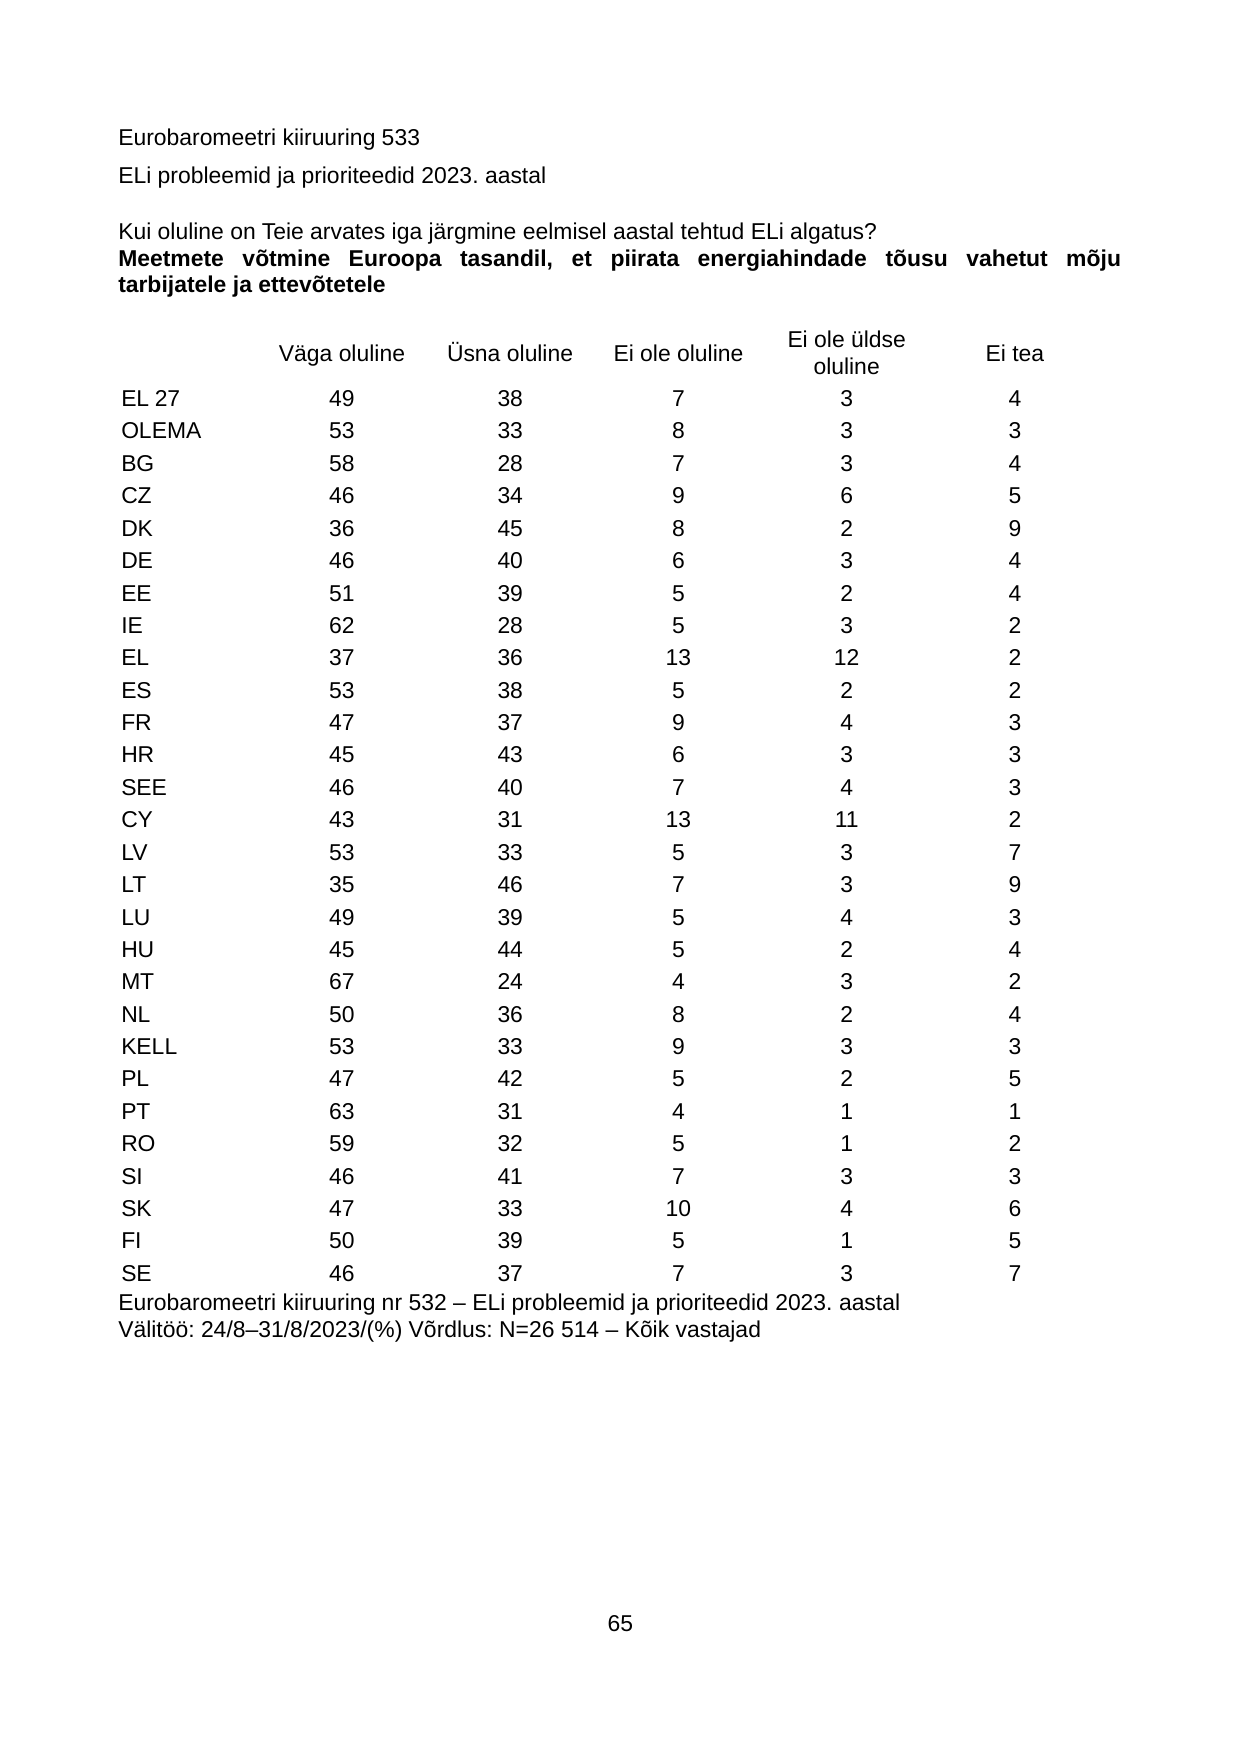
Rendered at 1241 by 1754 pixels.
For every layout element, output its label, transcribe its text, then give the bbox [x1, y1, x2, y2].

table_cell PL [118, 1063, 258, 1095]
table_cell SK [118, 1192, 258, 1224]
table_cell 50 [258, 1224, 426, 1257]
table_cell 1 [762, 1224, 931, 1257]
table_cell 47 [258, 1192, 426, 1224]
table_cell 3 [762, 1257, 931, 1289]
table_cell 9 [594, 706, 762, 738]
table_cell 3 [931, 706, 1099, 738]
table_cell EL 27 [118, 382, 258, 414]
table_cell 3 [762, 609, 931, 641]
table_cell 2 [762, 674, 931, 706]
table_cell 2 [931, 1127, 1099, 1159]
table_cell 3 [931, 771, 1099, 803]
table_cell 7 [594, 1160, 762, 1192]
table_cell 3 [762, 965, 931, 998]
table_cell FI [118, 1224, 258, 1257]
table_cell 5 [931, 479, 1099, 512]
table_header Väga oluline [258, 324, 426, 382]
table_header [118, 324, 258, 382]
table_cell 2 [762, 1063, 931, 1095]
text Eurobaromeetri kiiruuring nr 532 – ELi probleemid ja prioriteedid 2023. aastal [118, 1289, 1122, 1316]
table_cell 35 [258, 868, 426, 900]
table_cell HU [118, 933, 258, 965]
text Välitöö: 24/8–31/8/2023/(%) Võrdlus: N=26 514 – Kõik vastajad [118, 1316, 1122, 1342]
table_cell 31 [426, 1095, 594, 1127]
table_cell 47 [258, 1063, 426, 1095]
table_cell 9 [594, 479, 762, 512]
table_cell SI [118, 1160, 258, 1192]
table_cell HR [118, 739, 258, 771]
table_cell 62 [258, 609, 426, 641]
table_cell 7 [931, 1257, 1099, 1289]
table_cell 5 [594, 1127, 762, 1159]
table_cell 53 [258, 415, 426, 447]
table_cell 40 [426, 544, 594, 576]
table_cell 59 [258, 1127, 426, 1159]
table_cell 3 [931, 1030, 1099, 1062]
table_cell 51 [258, 576, 426, 609]
table_cell IE [118, 609, 258, 641]
table_cell 2 [762, 576, 931, 609]
table_cell 4 [931, 544, 1099, 576]
table_cell 4 [762, 771, 931, 803]
table_cell LV [118, 836, 258, 868]
table_cell 53 [258, 674, 426, 706]
table_cell NL [118, 998, 258, 1030]
table_cell 34 [426, 479, 594, 512]
table_header Ei ole oluline [594, 324, 762, 382]
table_cell 4 [931, 998, 1099, 1030]
table_cell MT [118, 965, 258, 998]
table_cell CZ [118, 479, 258, 512]
table_cell 36 [426, 998, 594, 1030]
table_cell 3 [762, 739, 931, 771]
table_cell 24 [426, 965, 594, 998]
table_cell 2 [762, 933, 931, 965]
table_cell 47 [258, 706, 426, 738]
table_cell 46 [258, 1160, 426, 1192]
table_cell LU [118, 900, 258, 933]
table_cell 43 [426, 739, 594, 771]
table_cell 7 [594, 1257, 762, 1289]
table_cell 9 [594, 1030, 762, 1062]
table_cell DE [118, 544, 258, 576]
text Meetmete võtmine Euroopa tasandil, et piirata energiahindade tõusu vahetut mõju tarbijatele ja ettevõtetele [118, 244, 1122, 297]
table_cell 46 [258, 1257, 426, 1289]
table_cell 4 [931, 933, 1099, 965]
table_cell 2 [931, 609, 1099, 641]
table_cell 63 [258, 1095, 426, 1127]
table_cell 39 [426, 900, 594, 933]
table_cell BG [118, 447, 258, 479]
table_cell 4 [594, 965, 762, 998]
table_cell 2 [762, 998, 931, 1030]
table_header Ei ole üldse oluline [762, 324, 931, 382]
table_header Ei tea [931, 324, 1099, 382]
table_cell 4 [762, 706, 931, 738]
table_cell 6 [594, 544, 762, 576]
table_cell LT [118, 868, 258, 900]
table_cell 36 [426, 641, 594, 674]
table_cell 13 [594, 641, 762, 674]
table_cell KELL [118, 1030, 258, 1062]
table_cell 4 [762, 1192, 931, 1224]
table_cell 8 [594, 998, 762, 1030]
table_cell 10 [594, 1192, 762, 1224]
table_cell 40 [426, 771, 594, 803]
table_cell 3 [931, 900, 1099, 933]
table_cell SEE [118, 771, 258, 803]
table_cell 67 [258, 965, 426, 998]
table_cell 45 [426, 512, 594, 544]
table_cell CY [118, 803, 258, 836]
table_cell 33 [426, 415, 594, 447]
table_cell 5 [594, 1224, 762, 1257]
table_cell 5 [931, 1063, 1099, 1095]
table_cell 42 [426, 1063, 594, 1095]
table_cell 46 [426, 868, 594, 900]
table_cell 7 [594, 771, 762, 803]
table_cell RO [118, 1127, 258, 1159]
table_cell 5 [594, 933, 762, 965]
table_cell DK [118, 512, 258, 544]
table_cell 4 [594, 1095, 762, 1127]
table_cell 3 [931, 739, 1099, 771]
table_cell PT [118, 1095, 258, 1127]
table_cell 11 [762, 803, 931, 836]
table_cell 37 [426, 1257, 594, 1289]
table_cell 2 [931, 674, 1099, 706]
table_cell 45 [258, 933, 426, 965]
table_cell 1 [762, 1127, 931, 1159]
table_cell 3 [931, 415, 1099, 447]
table_cell 4 [931, 447, 1099, 479]
table_cell 36 [258, 512, 426, 544]
table_cell 9 [931, 512, 1099, 544]
table_cell 5 [931, 1224, 1099, 1257]
table_cell 39 [426, 1224, 594, 1257]
table_cell 44 [426, 933, 594, 965]
table_cell 46 [258, 544, 426, 576]
table_header Üsna oluline [426, 324, 594, 382]
table_cell 38 [426, 674, 594, 706]
table_cell 7 [594, 868, 762, 900]
table_cell 50 [258, 998, 426, 1030]
table_cell 1 [762, 1095, 931, 1127]
table_cell 2 [931, 965, 1099, 998]
table_cell 46 [258, 771, 426, 803]
table_cell 58 [258, 447, 426, 479]
table_cell 38 [426, 382, 594, 414]
table_cell 4 [931, 382, 1099, 414]
table_cell 31 [426, 803, 594, 836]
table_cell 7 [594, 382, 762, 414]
table_cell 7 [931, 836, 1099, 868]
table_cell 53 [258, 836, 426, 868]
table_cell 33 [426, 836, 594, 868]
table_cell 6 [594, 739, 762, 771]
table_cell ES [118, 674, 258, 706]
table_cell 3 [762, 868, 931, 900]
table_cell 4 [931, 576, 1099, 609]
table_cell 6 [931, 1192, 1099, 1224]
table_cell 49 [258, 900, 426, 933]
table_cell 3 [762, 415, 931, 447]
table_cell 1 [931, 1095, 1099, 1127]
table_cell 41 [426, 1160, 594, 1192]
table_cell EE [118, 576, 258, 609]
table_cell 3 [762, 544, 931, 576]
table_cell 45 [258, 739, 426, 771]
table_cell 37 [258, 641, 426, 674]
table_cell 2 [762, 512, 931, 544]
table_cell 46 [258, 479, 426, 512]
table_cell 5 [594, 576, 762, 609]
text Kui oluline on Teie arvates iga järgmine eelmisel aastal tehtud ELi algatus? [118, 218, 1122, 244]
table_cell 2 [931, 641, 1099, 674]
table_cell 28 [426, 447, 594, 479]
table_cell 5 [594, 1063, 762, 1095]
table_cell EL [118, 641, 258, 674]
table_cell 33 [426, 1192, 594, 1224]
table_cell 13 [594, 803, 762, 836]
table_cell 9 [931, 868, 1099, 900]
table_cell 33 [426, 1030, 594, 1062]
table_cell 3 [762, 836, 931, 868]
table_cell 28 [426, 609, 594, 641]
table_cell 53 [258, 1030, 426, 1062]
table_cell 5 [594, 900, 762, 933]
table_cell 3 [931, 1160, 1099, 1192]
table_cell 8 [594, 415, 762, 447]
table_cell 6 [762, 479, 931, 512]
table_cell 12 [762, 641, 931, 674]
table_cell OLEMA [118, 415, 258, 447]
table_cell 49 [258, 382, 426, 414]
table_cell 5 [594, 609, 762, 641]
table_cell 8 [594, 512, 762, 544]
table_cell 4 [762, 900, 931, 933]
table_cell 2 [931, 803, 1099, 836]
table_cell 43 [258, 803, 426, 836]
table_cell 7 [594, 447, 762, 479]
table_cell FR [118, 706, 258, 738]
table_cell SE [118, 1257, 258, 1289]
table_cell 39 [426, 576, 594, 609]
table_cell 5 [594, 674, 762, 706]
table_cell 37 [426, 706, 594, 738]
table_cell 3 [762, 1030, 931, 1062]
table_cell 3 [762, 382, 931, 414]
table_cell 3 [762, 1160, 931, 1192]
table_cell 5 [594, 836, 762, 868]
table_cell 32 [426, 1127, 594, 1159]
table_cell 3 [762, 447, 931, 479]
